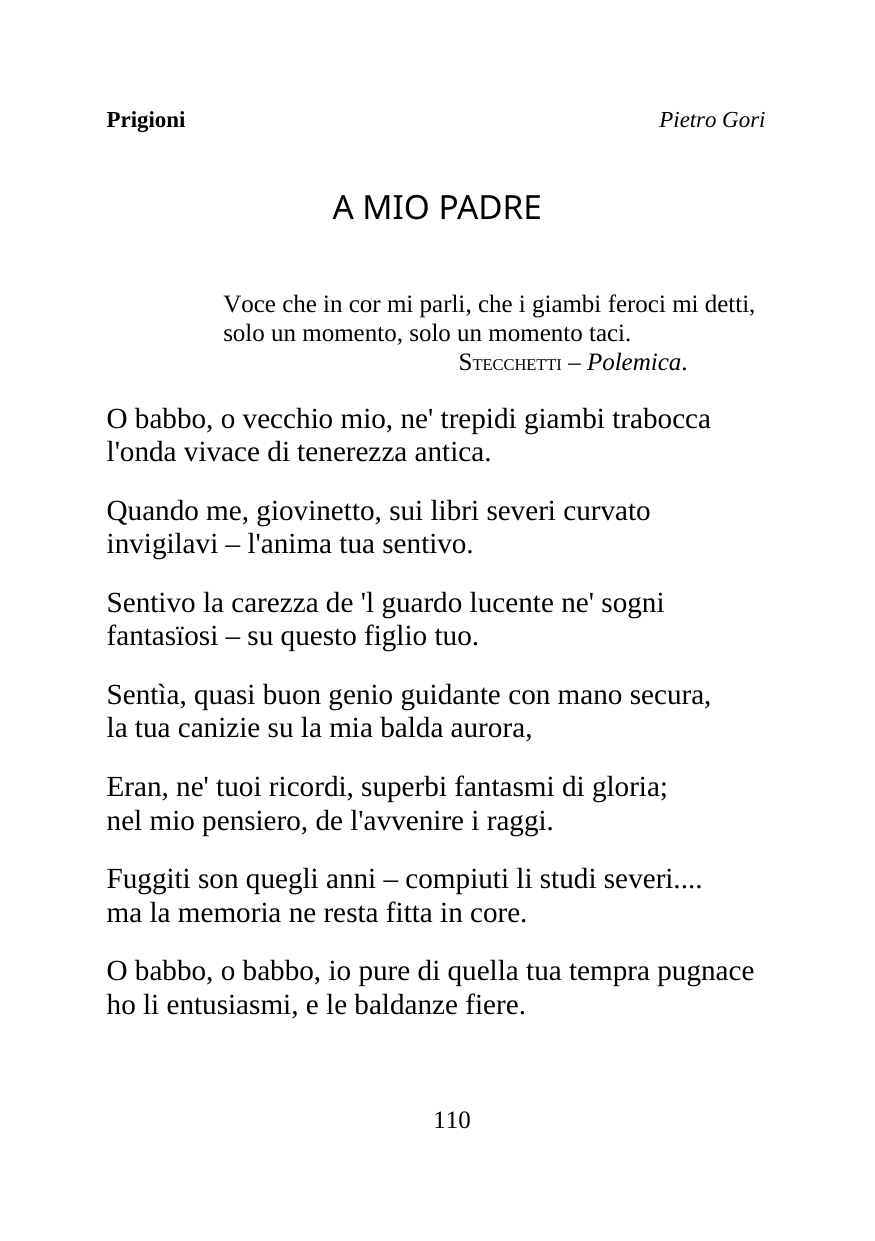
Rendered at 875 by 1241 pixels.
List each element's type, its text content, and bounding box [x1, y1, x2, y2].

text Voce che in cor mi parli, che i giambi feroci mi detti, solo un momento, solo un momento taci. [223, 289, 768, 347]
subtitle A MIO PADRE [106, 184, 768, 229]
text Sentìa, quasi buon genio guidante con mano secura, la tua canizie su la mia balda aurora, [106, 677, 768, 744]
text Quando me, giovinetto, sui libri severi curvato invigilavi – l'anima tua sentivo. [106, 493, 768, 560]
text Sentivo la carezza de 'l guardo lucente ne' sogni fantasïosi – su questo figlio tuo. [106, 585, 768, 652]
text Stecchetti – Polemica. [458, 347, 768, 376]
text Fuggiti son quegli anni – compiuti li studi severi.... ma la memoria ne resta fitta in core. [106, 861, 768, 928]
text O babbo, o babbo, io pure di quella tua tempra pugnace ho li entusiasmi, e le baldanze fiere. [106, 953, 768, 1020]
text Eran, ne' tuoi ricordi, superbi fantasmi di gloria; nel mio pensiero, de l'avvenire i raggi. [106, 769, 768, 836]
text O babbo, o vecchio mio, ne' trepidi giambi trabocca l'onda vivace di tenerezza antica. [106, 401, 768, 468]
